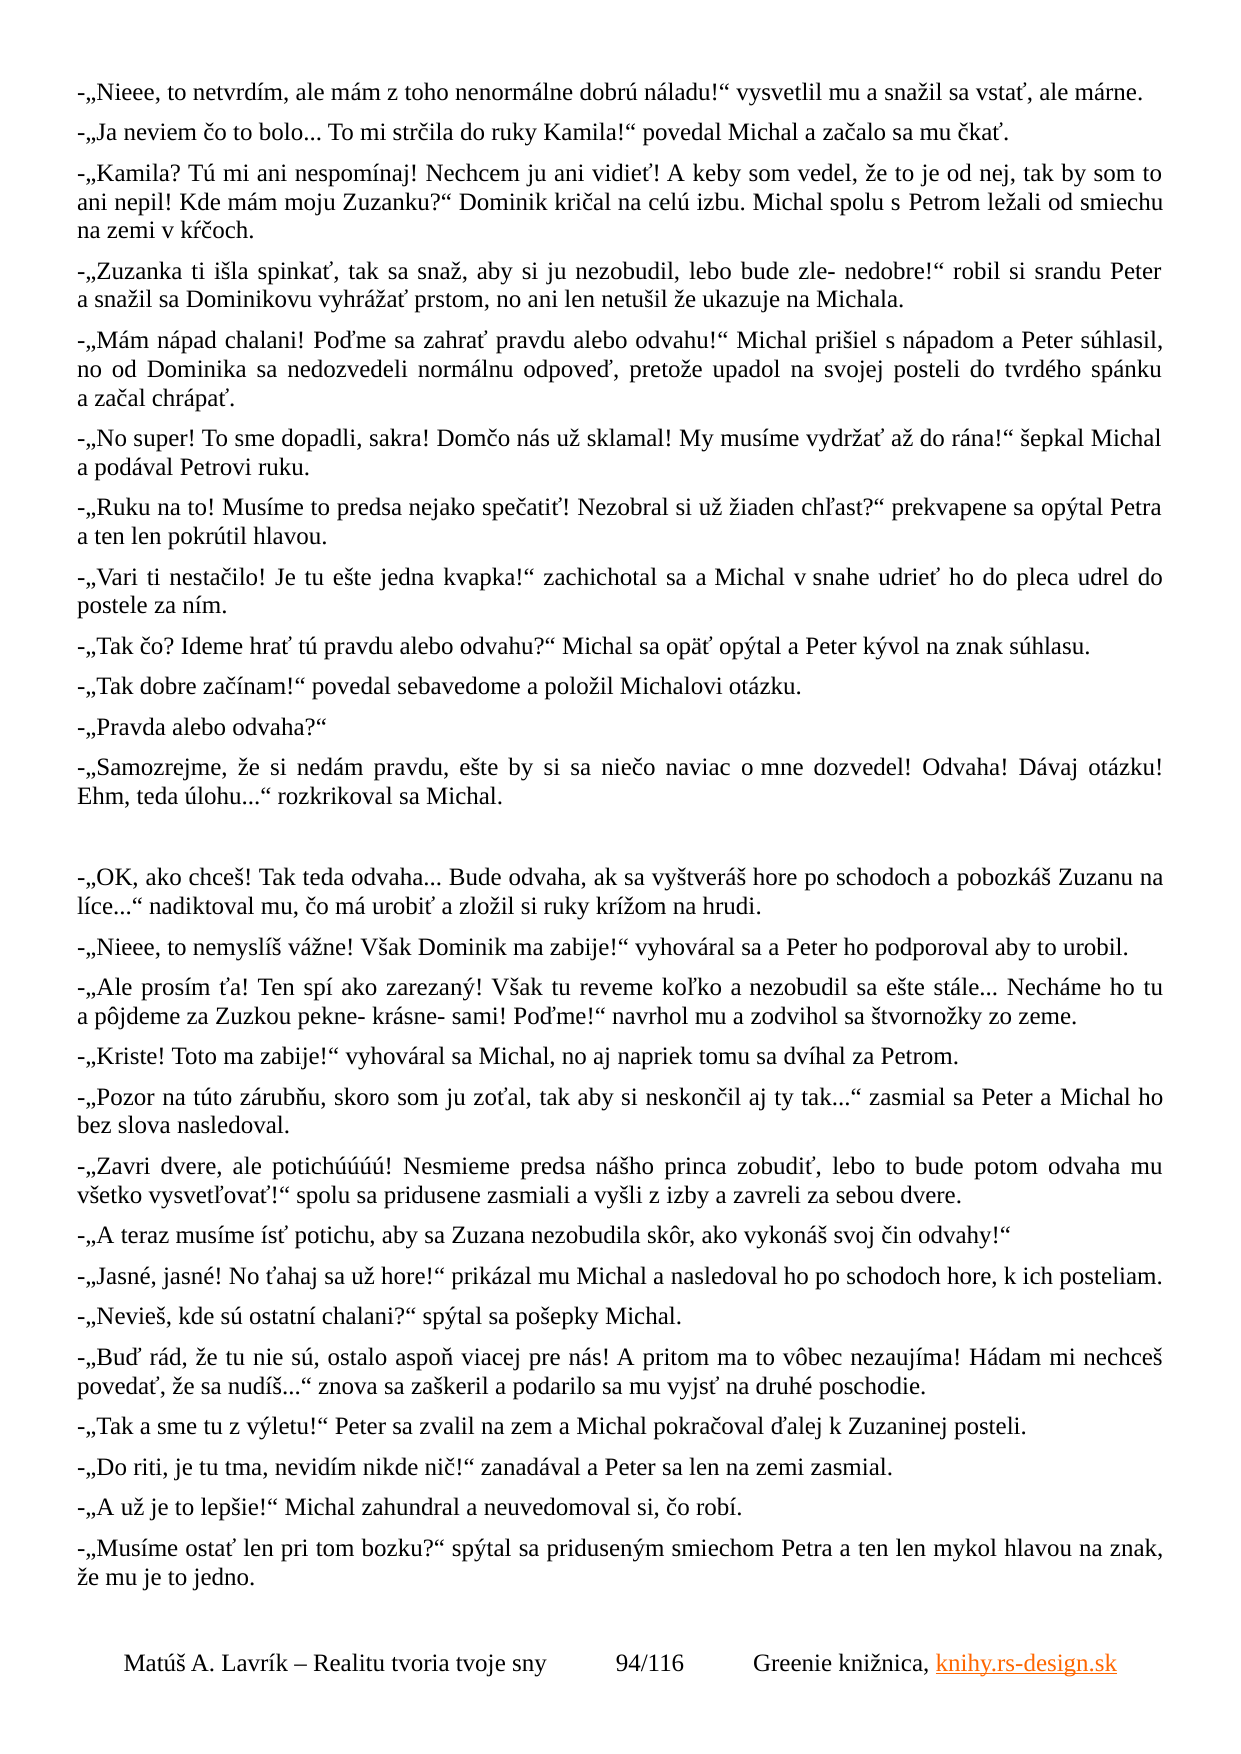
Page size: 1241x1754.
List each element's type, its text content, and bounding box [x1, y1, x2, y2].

text -„Jasné, jasné! No ťahaj sa už hore!“ prikázal mu Michal a nasledoval ho po schodoch hore, k ich posteliam. [77, 1261, 1163, 1290]
text -„Kriste! Toto ma zabije!“ vyhováral sa Michal, no aj napriek tomu sa dvíhal za Petrom. [77, 1041, 1163, 1070]
text -„Tak a sme tu z výletu!“ Peter sa zvalil na zem a Michal pokračoval ďalej k Zuzaninej posteli. [77, 1411, 1163, 1440]
text -„Buď rád, že tu nie sú, ostalo aspoň viacej pre nás! A pritom ma to vôbec nezaujíma! Hádam mi nechceš povedať, že sa nudíš...“ znova sa zaškeril a podarilo sa mu vyjsť na druhé poschodie. [77, 1342, 1163, 1399]
text -„Zavri dvere, ale potichúúúú! Nesmieme predsa nášho princa zobudiť, lebo to bude potom odvaha mu všetko vysvetľovať!“ spolu sa pridusene zasmiali a vyšli z izby a zavreli za sebou dvere. [77, 1151, 1163, 1209]
text -„Nieee, to nemyslíš vážne! Však Dominik ma zabije!“ vyhováral sa a Peter ho podporoval aby to urobil. [77, 932, 1163, 960]
text -„Nevieš, kde sú ostatní chalani?“ spýtal sa pošepky Michal. [77, 1301, 1163, 1330]
text -„Tak dobre začínam!“ povedal sebavedome a položil Michalovi otázku. [77, 671, 1163, 700]
text -„Pravda alebo odvaha?“ [77, 712, 1163, 741]
text -„OK, ako chceš! Tak teda odvaha... Bude odvaha, ak sa vyštveráš hore po schodoch a pobozkáš Zuzanu na líce...“ nadiktoval mu, čo má urobiť a zložil si ruky krížom na hrudi. [77, 862, 1163, 920]
text -„A teraz musíme ísť potichu, aby sa Zuzana nezobudila skôr, ako vykonáš svoj čin odvahy!“ [77, 1220, 1163, 1249]
text -„Zuzanka ti išla spinkať, tak sa snaž, aby si ju nezobudil, lebo bude zle- nedobre!“ robil si srandu Peter a snažil sa Dominikovu vyhrážať prstom, no ani len netušil že ukazuje na Michala. [77, 256, 1163, 313]
text -„Kamila? Tú mi ani nespomínaj! Nechcem ju ani vidieť! A keby som vedel, že to je od nej, tak by som to ani nepil! Kde mám moju Zuzanku?“ Dominik kričal na celú izbu. Michal spolu s Petrom ležali od smiechu na zemi v kŕčoch. [77, 158, 1163, 244]
text -„Musíme ostať len pri tom bozku?“ spýtal sa priduseným smiechom Petra a ten len mykol hlavou na znak, že mu je to jedno. [77, 1533, 1163, 1590]
text -„Ruku na to! Musíme to predsa nejako spečatiť! Nezobral si už žiaden chľast?“ prekvapene sa opýtal Petra a ten len pokrútil hlavou. [77, 492, 1163, 550]
text -„Pozor na túto zárubňu, skoro som ju zoťal, tak aby si neskončil aj ty tak...“ zasmial sa Peter a Michal ho bez slova nasledoval. [77, 1082, 1163, 1139]
text -„Do riti, je tu tma, nevidím nikde nič!“ zanadával a Peter sa len na zemi zasmial. [77, 1452, 1163, 1481]
text -„Samozrejme, že si nedám pravdu, ešte by si sa niečo naviac o mne dozvedel! Odvaha! Dávaj otázku! Ehm, teda úlohu...“ rozkrikoval sa Michal. [77, 752, 1163, 810]
text -„Vari ti nestačilo! Je tu ešte jedna kvapka!“ zachichotal sa a Michal v snahe udrieť ho do pleca udrel do postele za ním. [77, 562, 1163, 619]
text -„Ja neviem čo to bolo... To mi strčila do ruky Kamila!“ povedal Michal a začalo sa mu čkať. [77, 117, 1163, 146]
text -„Tak čo? Ideme hrať tú pravdu alebo odvahu?“ Michal sa opäť opýtal a Peter kývol na znak súhlasu. [77, 631, 1163, 660]
text -„Mám nápad chalani! Poďme sa zahrať pravdu alebo odvahu!“ Michal prišiel s nápadom a Peter súhlasil, no od Dominika sa nedozvedeli normálnu odpoveď, pretože upadol na svojej posteli do tvrdého spánku a začal chrápať. [77, 325, 1163, 411]
text -„A už je to lepšie!“ Michal zahundral a neuvedomoval si, čo robí. [77, 1492, 1163, 1521]
text -„Ale prosím ťa! Ten spí ako zarezaný! Však tu reveme koľko a nezobudil sa ešte stále... Necháme ho tu a pôjdeme za Zuzkou pekne- krásne- sami! Poďme!“ navrhol mu a zodvihol sa štvornožky zo zeme. [77, 972, 1163, 1029]
text -„Nieee, to netvrdím, ale mám z toho nenormálne dobrú náladu!“ vysvetlil mu a snažil sa vstať, ale márne. [77, 77, 1163, 106]
text -„No super! To sme dopadli, sakra! Domčo nás už sklamal! My musíme vydržať až do rána!“ šepkal Michal a podával Petrovi ruku. [77, 423, 1163, 481]
